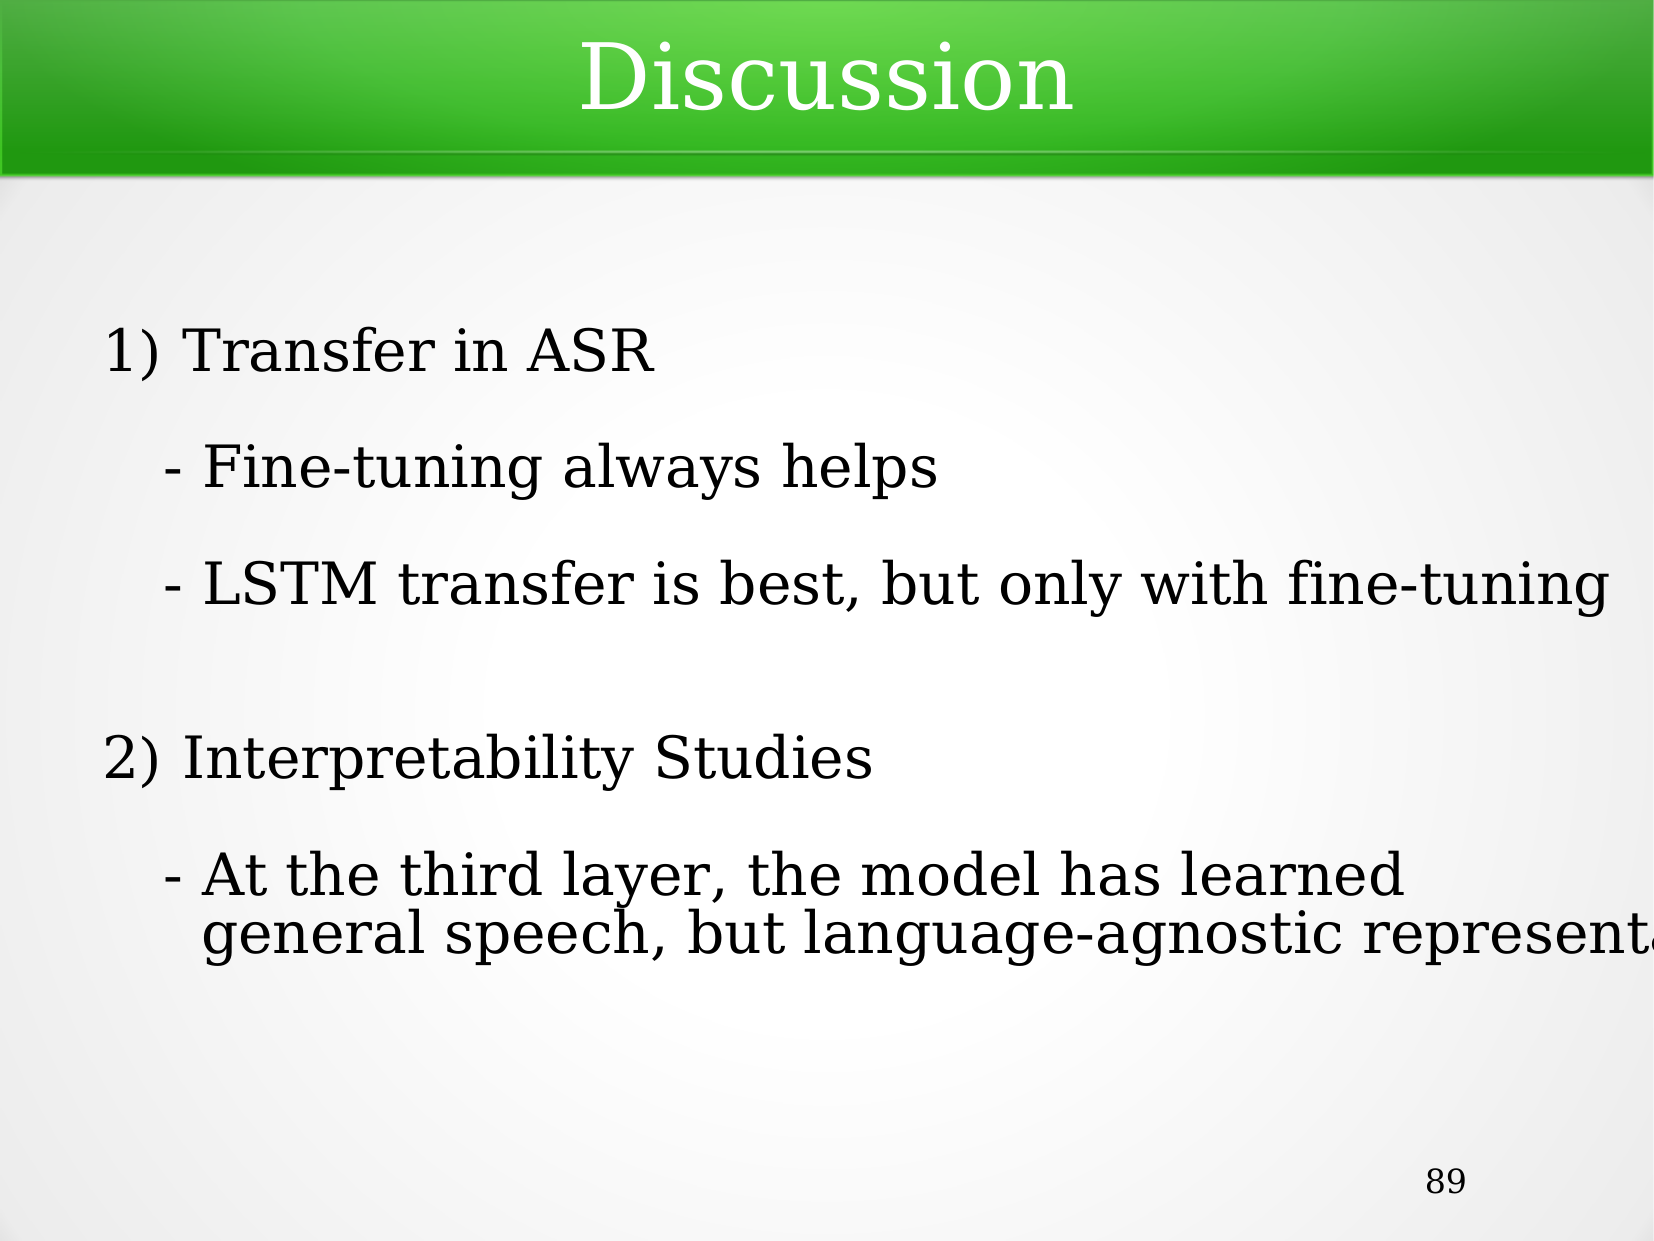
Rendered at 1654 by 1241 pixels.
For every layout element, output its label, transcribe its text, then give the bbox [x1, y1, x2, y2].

picture [1574, 925, 1579, 935]
text_box Transfer in ASR - Fine-tuning always helps - LSTM transfer is best, but only with fine-tuning Interpretability Studies - At the third layer, the model has learned general speech, but language-agnostic representations [87, 317, 1574, 1241]
picture [0, 0, 1654, 1241]
title Discussion [82, 11, 1571, 154]
